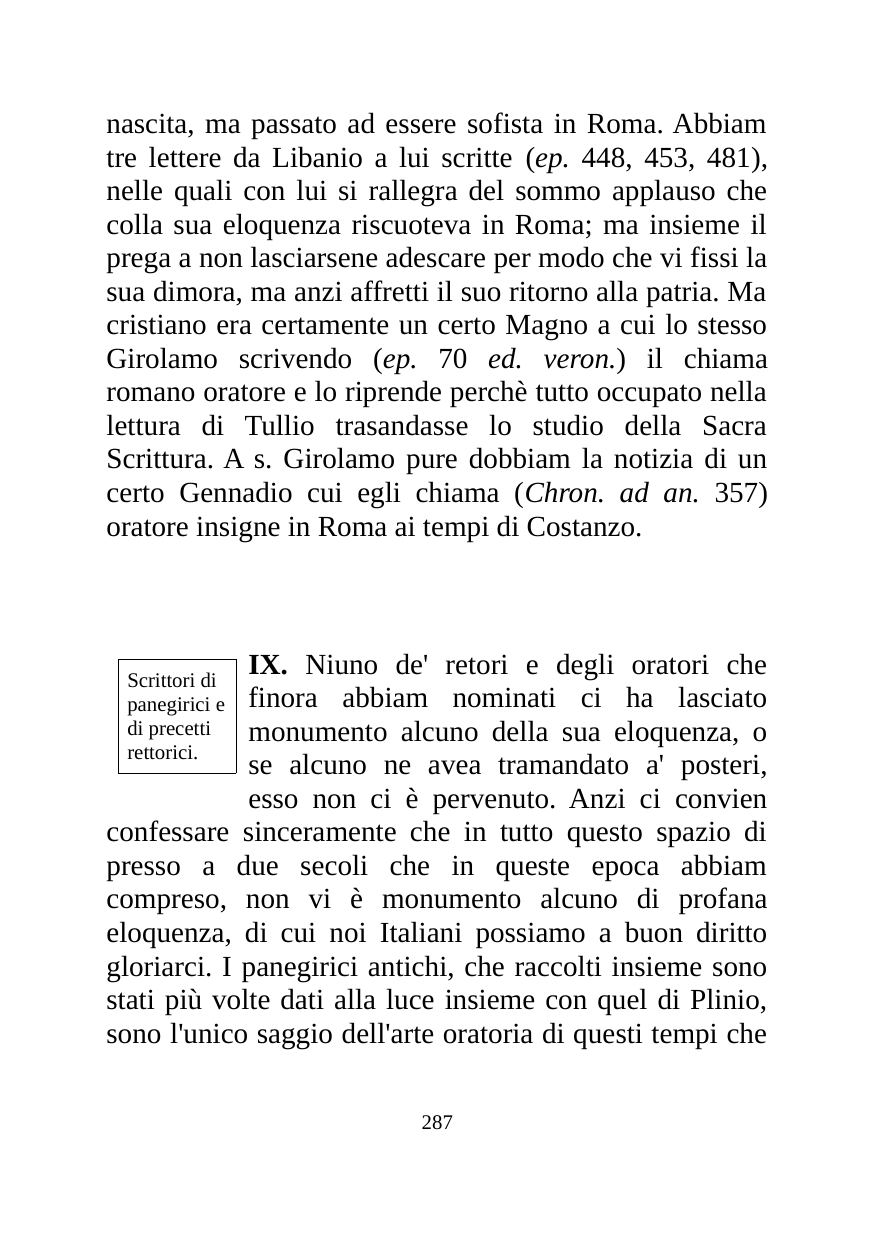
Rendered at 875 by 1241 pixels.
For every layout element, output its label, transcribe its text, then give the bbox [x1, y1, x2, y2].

text IX. Niuno de' retori e degli oratori che finora abbiam nominati ci ha lasciato monumento alcuno della sua eloquenza, o se alcuno ne avea tramandato a' posteri, esso non ci è pervenuto. Anzi ci convien confessare sinceramente che in tutto questo spazio di presso a due secoli che in queste epoca abbiam compreso, non vi è monumento alcuno di profana eloquenza, di cui noi Italiani possiamo a buon diritto gloriarci. I panegirici antichi, che raccolti insieme sono stati più volte dati alla luce insieme con quel di Plinio, sono l'unico saggio dell'arte oratoria di questi tempi che [106, 647, 768, 1049]
text Scrittori di panegirici e di precetti rettorici. [127, 668, 227, 764]
text nascita, ma passato ad essere sofista in Roma. Abbiam tre lettere da Libanio a lui scritte (ep. 448, 453, 481), nelle quali con lui si rallegra del sommo applauso che colla sua eloquenza riscuoteva in Roma; ma insieme il prega a non lasciarsene adescare per modo che vi fissi la sua dimora, ma anzi affretti il suo ritorno alla patria. Ma cristiano era certamente un certo Magno a cui lo stesso Girolamo scrivendo (ep. 70 ed. veron.) il chiama romano oratore e lo riprende perchè tutto occupato nella lettura di Tullio trasandasse lo studio della Sacra Scrittura. A s. Girolamo pure dobbiam la notizia di un certo Gennadio cui egli chiama (Chron. ad an. 357) oratore insigne in Roma ai tempi di Costanzo. [106, 106, 768, 542]
